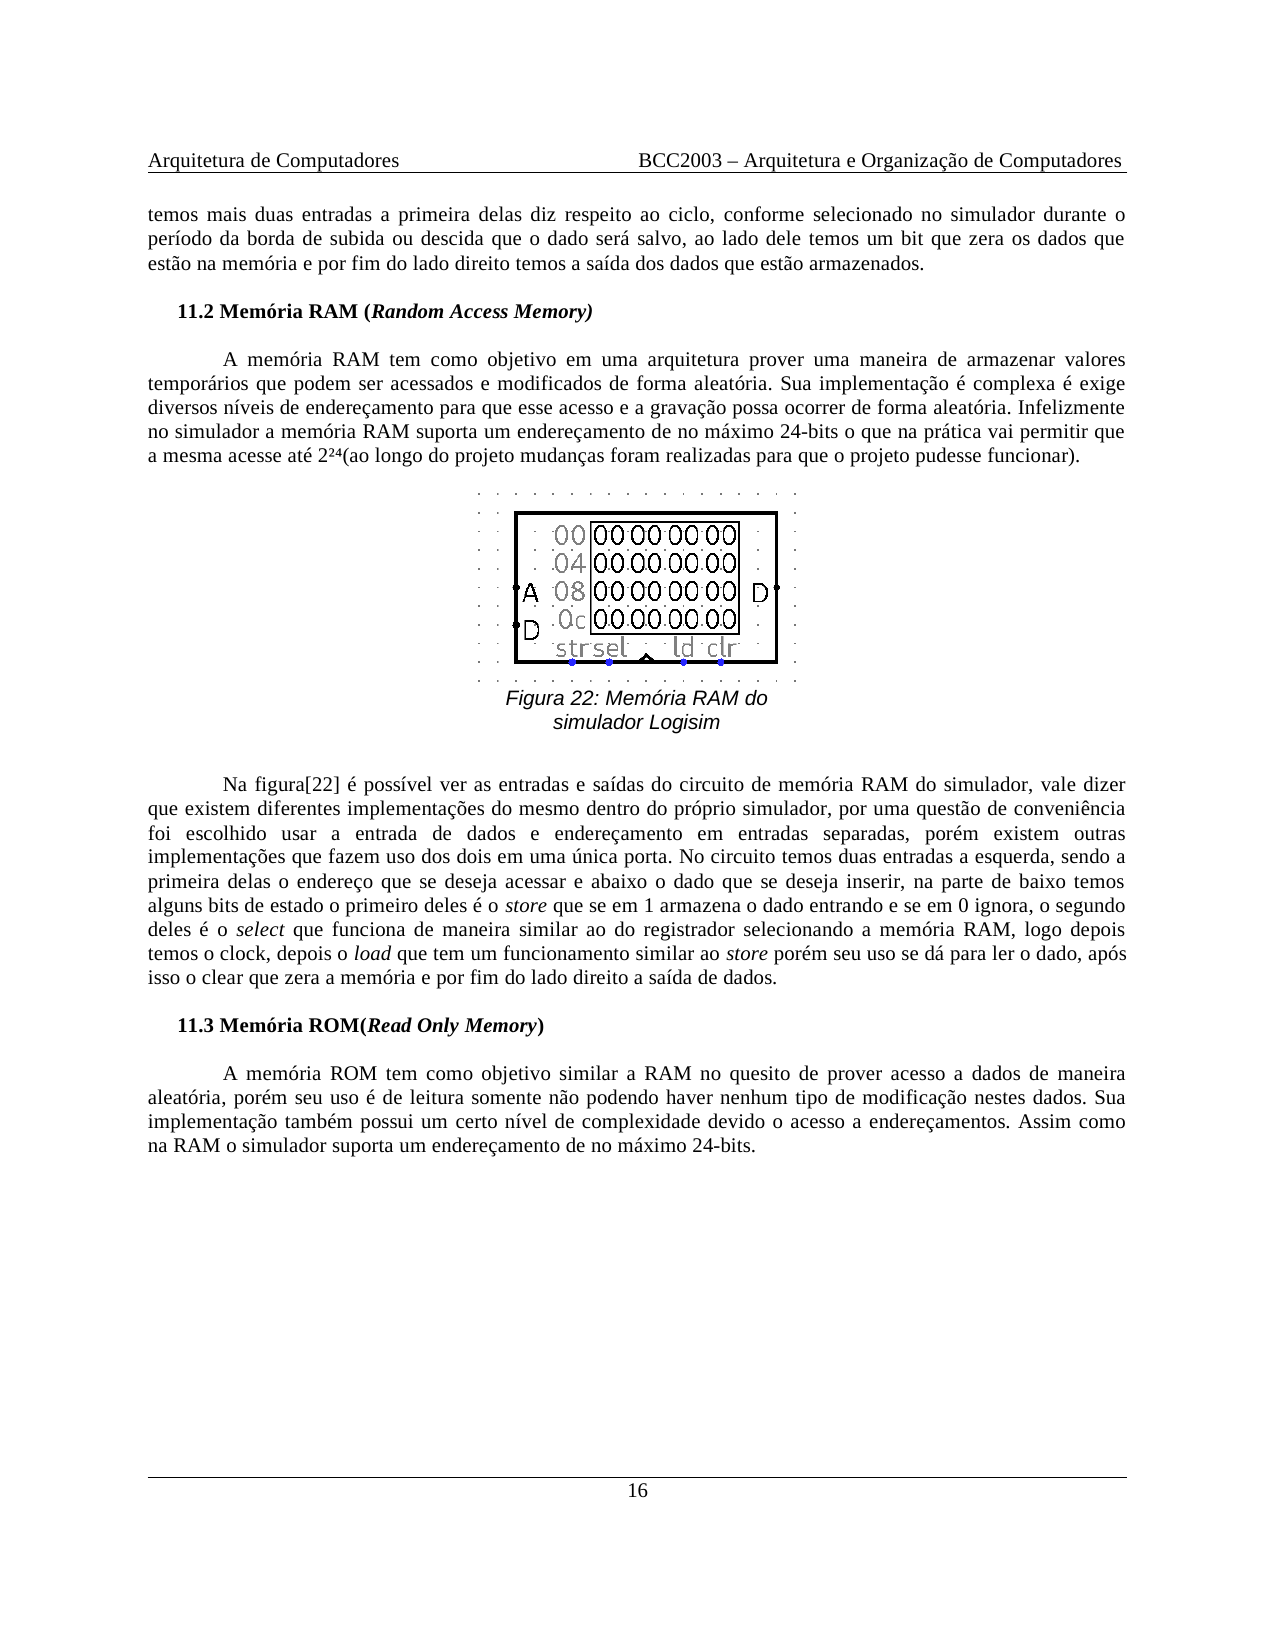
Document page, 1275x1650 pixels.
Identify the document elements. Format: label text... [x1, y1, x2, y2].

text Na figura[22] é possível ver as entradas e saídas do circuito de memória RAM do simulador, vale dizer que existem diferentes implementações do mesmo dentro do próprio simulador, por uma questão de conveniência foi escolhido usar a entrada de dados e endereçamento em entradas separadas, porém existem outras implementações que fazem uso dos dois em uma única porta. No circuito temos duas entradas a esquerda, sendo a primeira delas o endereço que se deseja acessar e abaixo o dado que se deseja inserir, na parte de baixo temos alguns bits de estado o primeiro deles é o store que se em 1 armazena o dado entrando e se em 0 ignora, o segundo deles é o select que funciona de maneira similar ao do registrador selecionando a memória RAM, logo depois temos o clock, depois o load que tem um funcionamento similar ao store porém seu uso se dá para ler o dado, após isso o clear que zera a memória e por fim do lado direito a saída de dados. [148, 772, 1127, 989]
picture [472, 491, 803, 686]
text A memória ROM tem como objetivo similar a RAM no quesito de prover acesso a dados de maneira aleatória, porém seu uso é de leitura somente não podendo haver nenhum tipo de modificação nestes dados. Sua implementação também possui um certo nível de complexidade devido o acesso a endereçamentos. Assim como na RAM o simulador suporta um endereçamento de no máximo 24-bits. [148, 1061, 1127, 1157]
text temos mais duas entradas a primeira delas diz respeito ao ciclo, conforme selecionado no simulador durante o período da borda de subida ou descida que o dado será salvo, ao lado dele temos um bit que zera os dados que estão na memória e por fim do lado direito temos a saída dos dados que estão armazenados. [148, 202, 1127, 274]
list 11.2 Memória RAM (Random Access Memory) [148, 298, 1127, 322]
text Figura 22: Memória RAM do simulador Logisim [472, 686, 803, 734]
list 11.3 Memória ROM(Read Only Memory) [148, 1013, 1127, 1037]
text A memória RAM tem como objetivo em uma arquitetura prover uma maneira de armazenar valores temporários que podem ser acessados e modificados de forma aleatória. Sua implementação é complexa é exige diversos níveis de endereçamento para que esse acesso e a gravação possa ocorrer de forma aleatória. Infelizmente no simulador a memória RAM suporta um endereçamento de no máximo 24-bits o que na prática vai permitir que a mesma acesse até 2²⁴(ao longo do projeto mudanças foram realizadas para que o projeto pudesse funcionar). [148, 347, 1127, 467]
